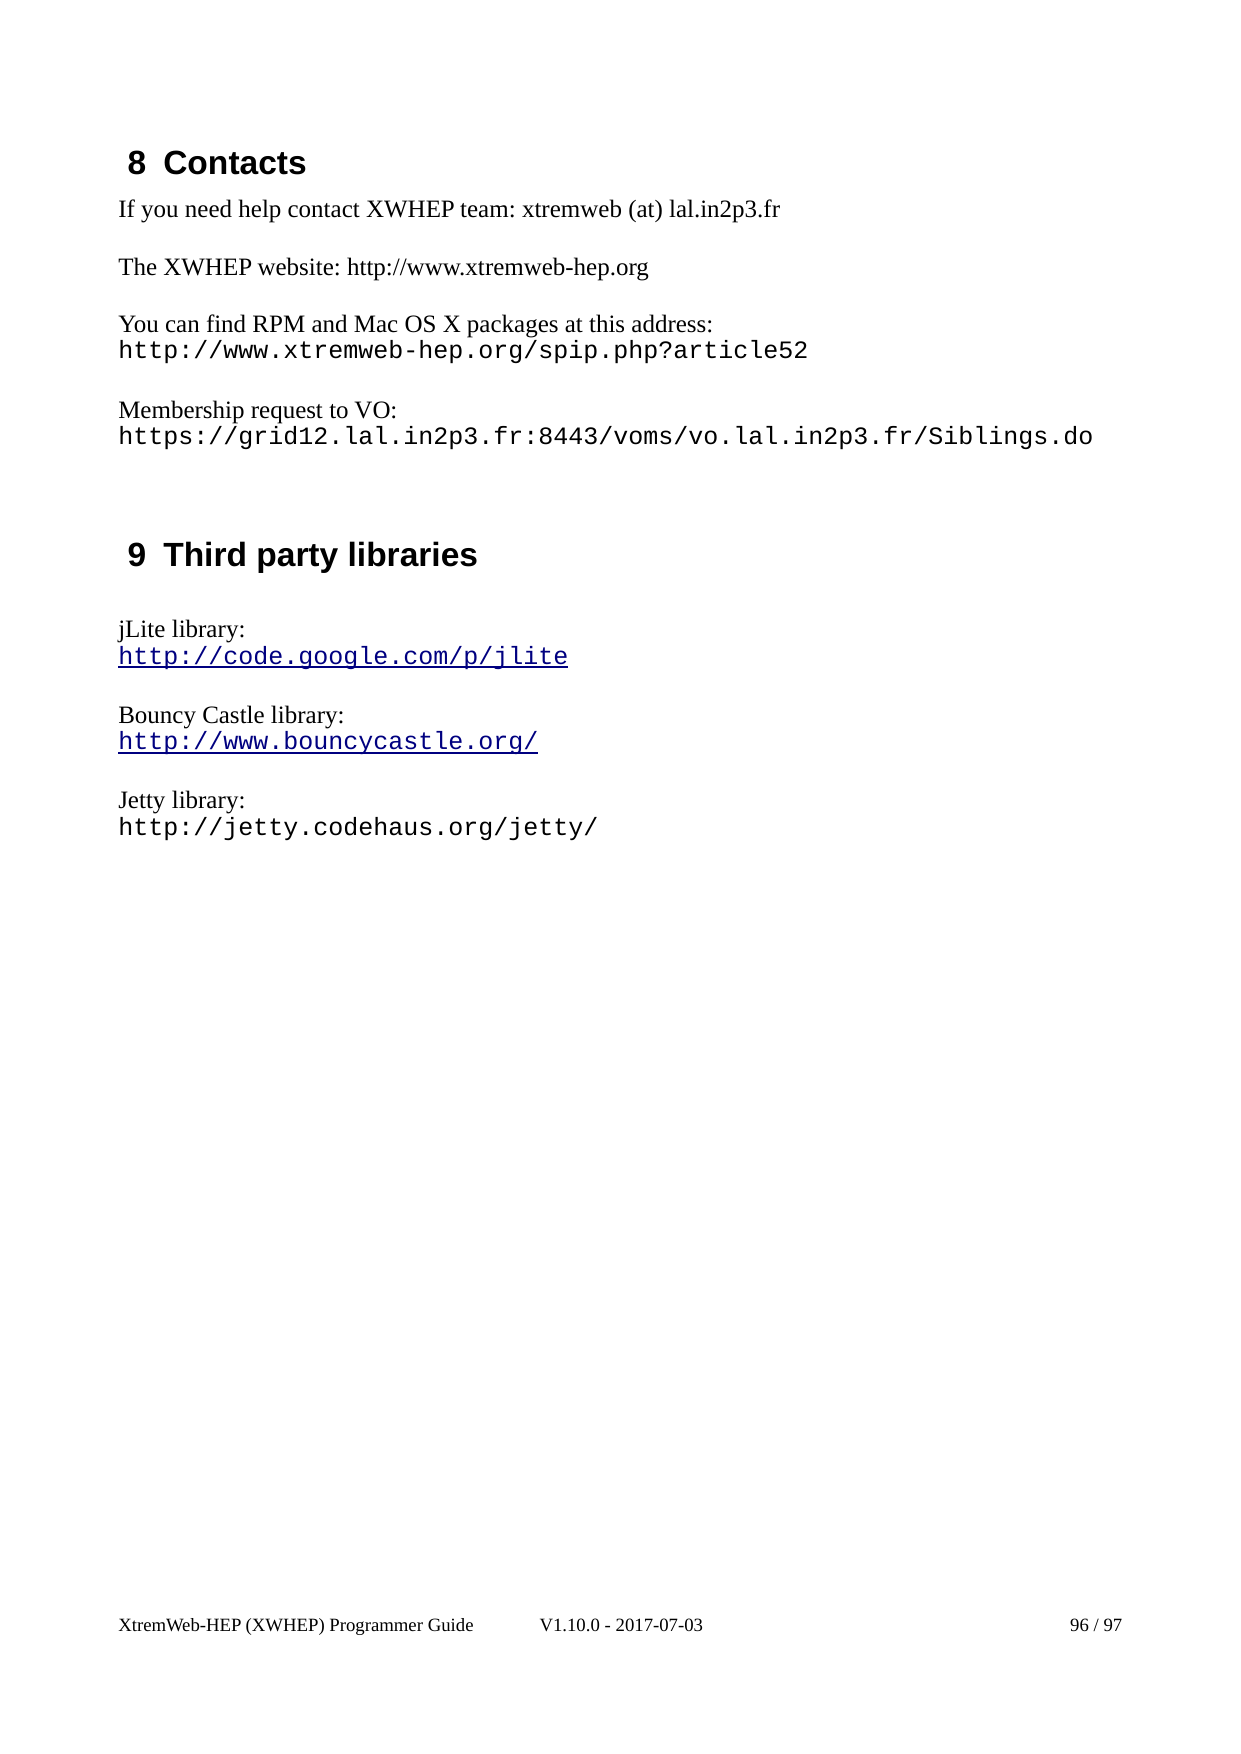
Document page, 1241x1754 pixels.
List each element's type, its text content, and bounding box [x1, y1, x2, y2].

text The XWHEP website: http://www.xtremweb-hep.org [118, 252, 1122, 281]
text Jetty library: [118, 785, 1122, 814]
subtitle Third party libraries [118, 535, 1122, 573]
text jLite library: [118, 614, 1122, 643]
text https://grid12.lal.in2p3.fr:8443/voms/vo.lal.in2p3.fr/Siblings.do [118, 424, 1122, 452]
text You can find RPM and Mac OS X packages at this address: [118, 309, 1122, 338]
text Membership request to VO: [118, 395, 1122, 424]
text http://www.bouncycastle.org/ [118, 729, 1122, 757]
text Bouncy Castle library: [118, 700, 1122, 729]
text If you need help contact XWHEP team: xtremweb (at) lal.in2p3.fr [118, 194, 1122, 223]
text http://code.google.com/p/jlite [118, 643, 1122, 672]
text http://www.xtremweb-hep.org/spip.php?article52 [118, 338, 1122, 366]
subtitle Contacts [118, 143, 1122, 182]
text http://jetty.codehaus.org/jetty/ [118, 814, 1122, 842]
